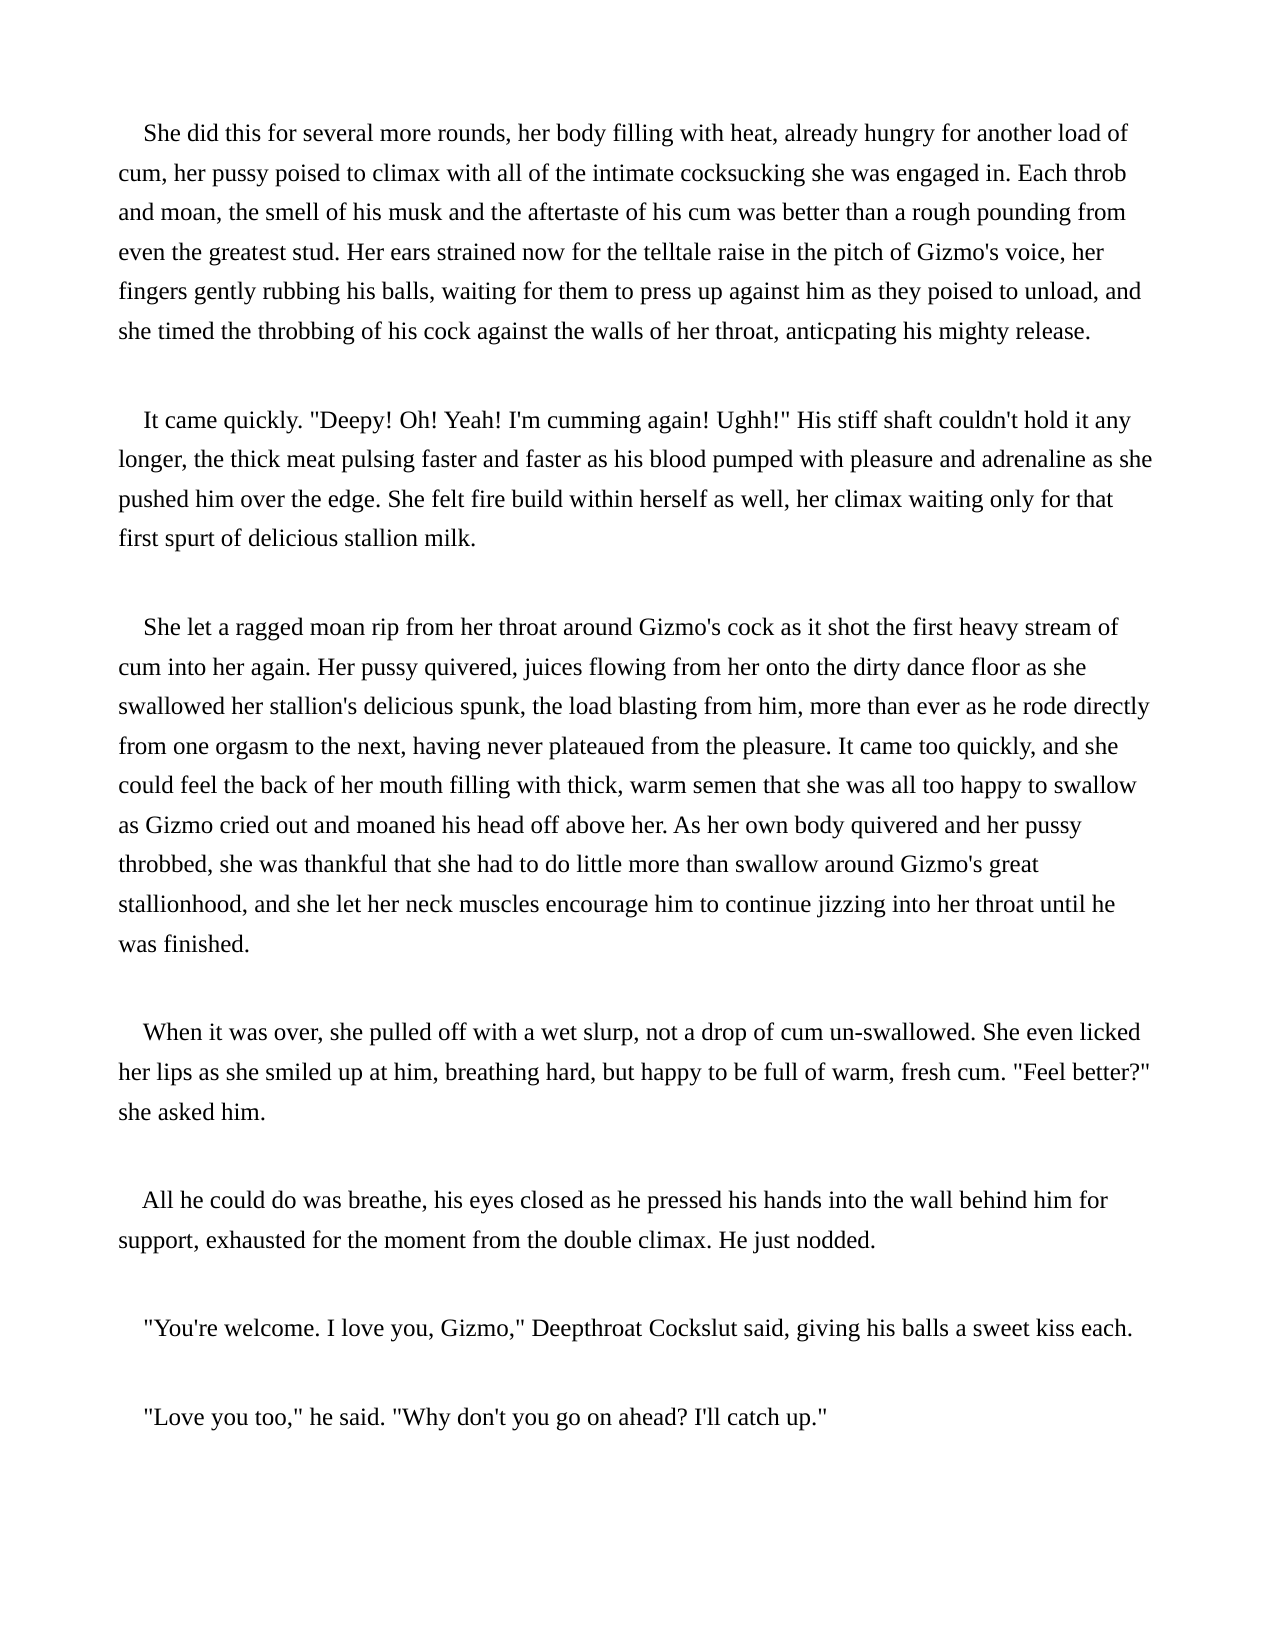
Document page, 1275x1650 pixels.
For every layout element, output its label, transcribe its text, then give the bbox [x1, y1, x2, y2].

text She did this for several more rounds, her body filling with heat, already hungry for another load of cum, her pussy poised to climax with all of the intimate cocksucking she was engaged in. Each throb and moan, the smell of his musk and the aftertaste of his cum was better than a rough pounding from even the greatest stud. Her ears strained now for the telltale raise in the pitch of Gizmo's voice, her fingers gently rubbing his balls, waiting for them to press up against him as they poised to unload, and she timed the throbbing of his cock against the walls of her throat, anticpating his mighty release. [118, 118, 1157, 345]
text "Love you too," he said. "Why don't you go on ahead? I'll catch up." [118, 1402, 1157, 1431]
text All he could do was breathe, his eyes closed as he pressed his hands into the wall behind him for support, exhausted for the moment from the double climax. He just nodded. [118, 1185, 1157, 1253]
text She let a ragged moan rip from her throat around Gizmo's cock as it shot the first heavy stream of cum into her again. Her pussy quivered, juices flowing from her onto the dirty dance floor as she swallowed her stallion's delicious spunk, the load blasting from him, more than ever as he rode directly from one orgasm to the next, having never plateaued from the pleasure. It came too quickly, and she could feel the back of her mouth filling with thick, warm semen that she was all too happy to swallow as Gizmo cried out and moaned his head off above her. As her own body quivered and her pussy throbbed, she was thankful that she had to do little more than swallow around Gizmo's great stallionhood, and she let her neck muscles encourage him to continue jizzing into her throat until he was finished. [118, 612, 1157, 957]
text When it was over, she pulled off with a wet slurp, not a drop of cum un-swallowed. She even licked her lips as she smiled up at him, breathing hard, but happy to be full of warm, fresh cum. "Feel better?" she asked him. [118, 1017, 1157, 1125]
text "You're welcome. I love you, Gizmo," Deepthroat Cockslut said, giving his balls a sweet kiss each. [118, 1313, 1157, 1342]
text It came quickly. "Deepy! Oh! Yeah! I'm cumming again! Ughh!" His stiff shaft couldn't hold it any longer, the thick meat pulsing faster and faster as his blood pumped with pleasure and adrenaline as she pushed him over the edge. She felt fire build within herself as well, her climax waiting only for that first spurt of delicious stallion milk. [118, 405, 1157, 552]
